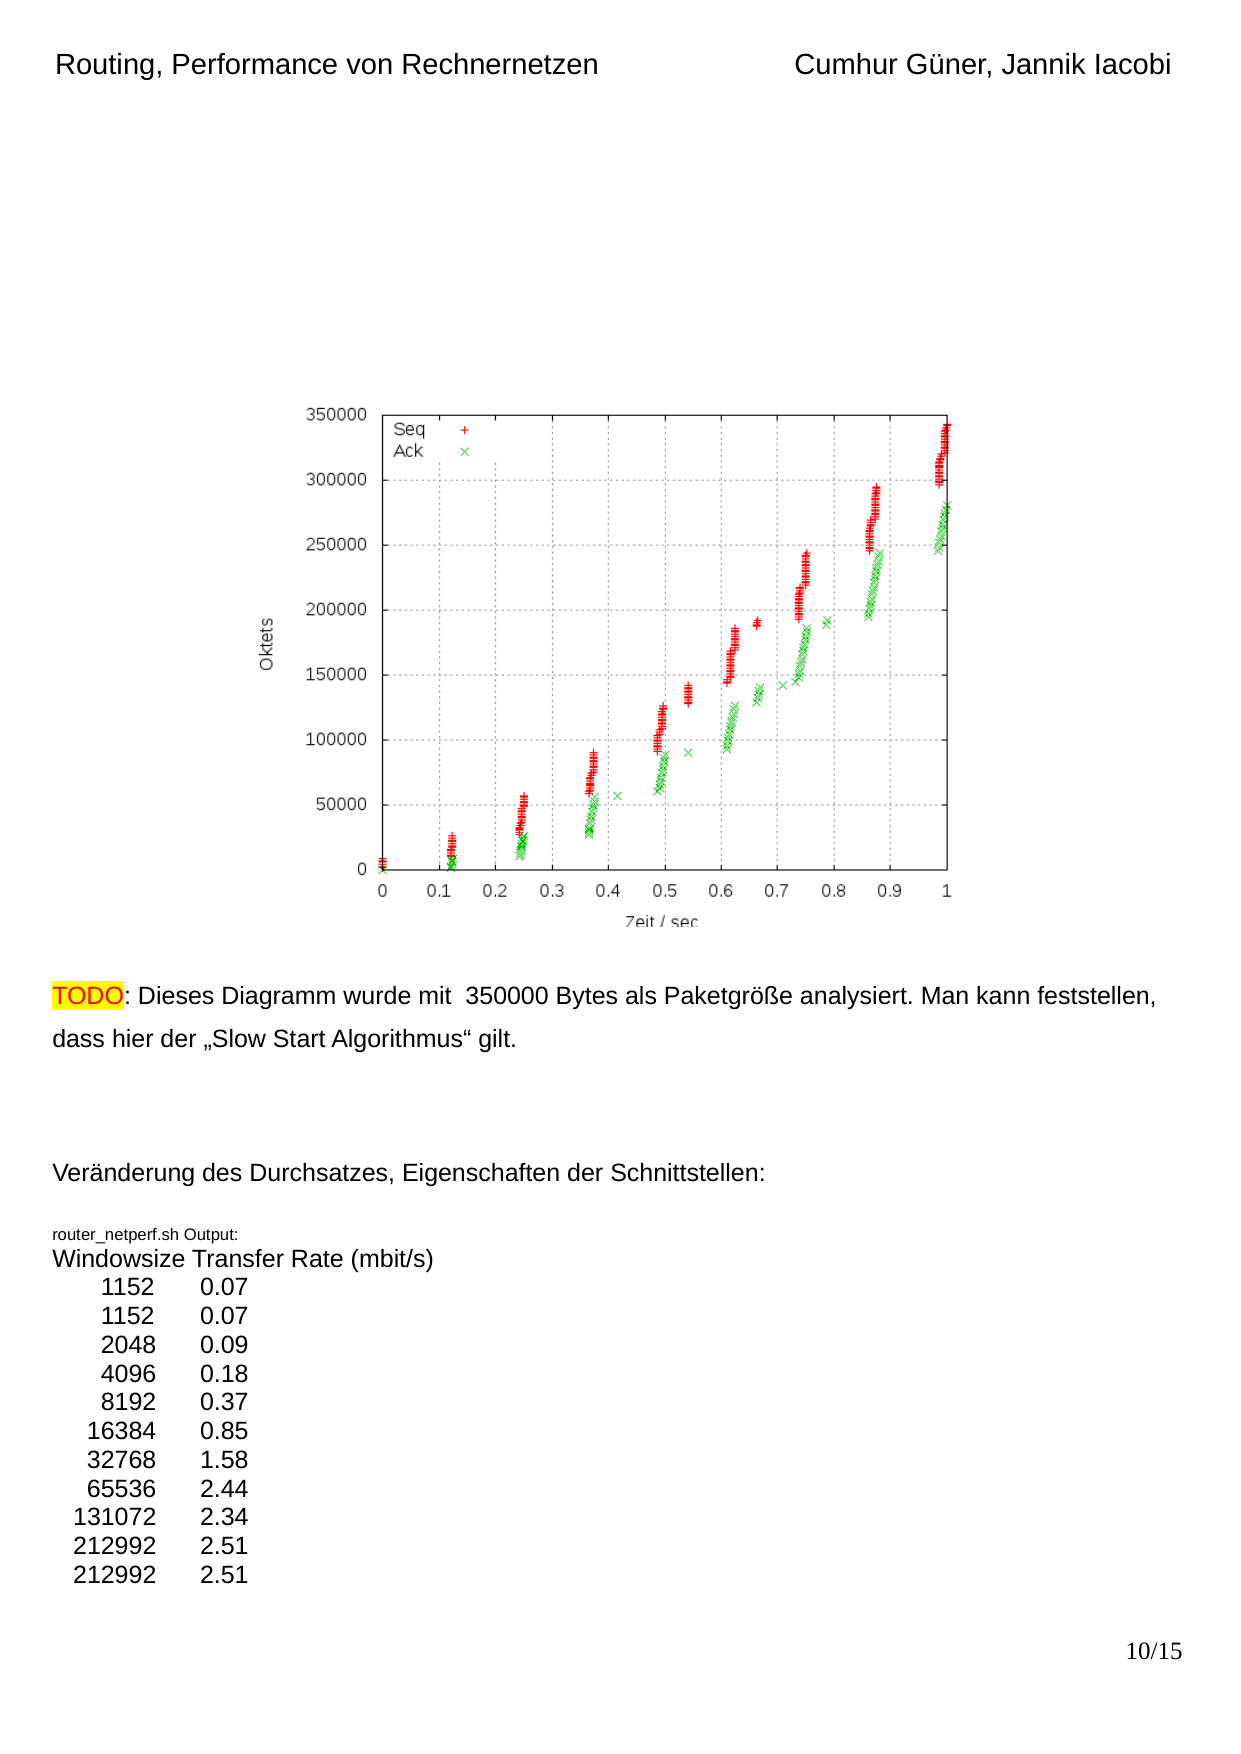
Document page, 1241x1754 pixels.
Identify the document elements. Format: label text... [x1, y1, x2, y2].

text 2048 0.09 [52, 1330, 1182, 1358]
text 65536 2.44 [52, 1473, 1182, 1502]
text 32768 1.58 [52, 1445, 1182, 1473]
text 16384 0.85 [52, 1416, 1182, 1445]
text 1152 0.07 [52, 1272, 1182, 1301]
text router_netperf.sh Output: [52, 1224, 1182, 1243]
text TODO: Dieses Diagramm wurde mit 350000 Bytes als Paketgröße analysiert. Man kann feststellen, dass hier der „Slow Start Algorithmus“ gilt. [52, 981, 1182, 1053]
text 4096 0.18 [52, 1358, 1182, 1387]
text 212992 2.51 [52, 1531, 1182, 1560]
text 1152 0.07 [52, 1301, 1182, 1330]
text Windowsize Transfer Rate (mbit/s) [52, 1243, 1182, 1272]
text 131072 2.34 [52, 1502, 1182, 1531]
text Veränderung des Durchsatzes, Eigenschaften der Schnittstellen: [52, 1158, 1182, 1186]
text 212992 2.51 [52, 1560, 1182, 1588]
text 8192 0.37 [52, 1387, 1182, 1416]
